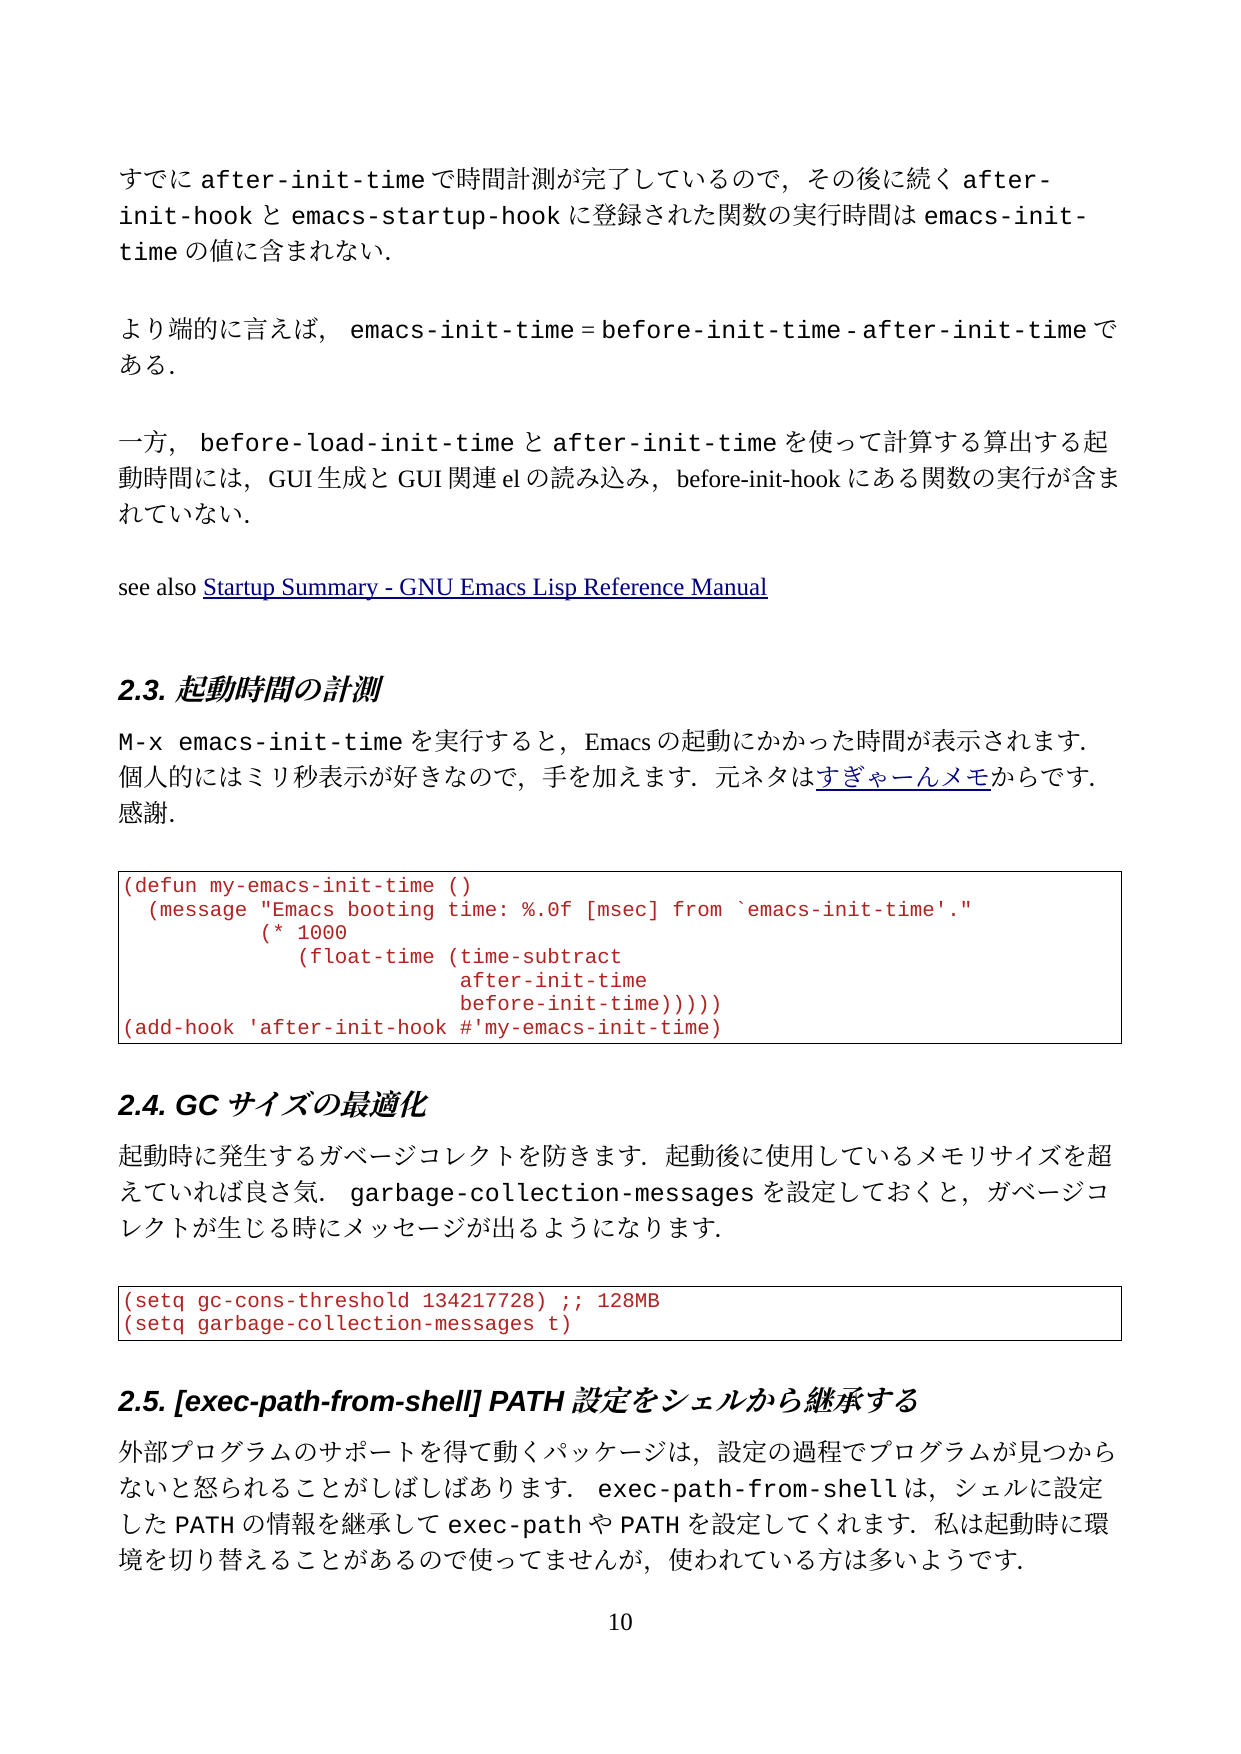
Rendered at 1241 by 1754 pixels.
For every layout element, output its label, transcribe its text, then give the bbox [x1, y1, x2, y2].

text すでに after-init-time で時間計測が完了しているので，その後に続く after-init-hook と emacs-startup-hook に登録された関数の実行時間は emacs-init-time の値に含まれない． [118, 159, 1122, 297]
text 一方， before-load-init-time と after-init-time を使って計算する算出する起動時間には，GUI生成とGUI関連elの読み込み，before-init-hook にある関数の実行が含まれていない． [118, 423, 1122, 560]
text 外部プログラムのサポートを得て動くパッケージは，設定の過程でプログラムが見つからないと怒られることがしばしばあります． exec-path-from-shell は，シェルに設定した PATH の情報を継承して exec-path や PATH を設定してくれます．私は起動時に環境を切り替えることがあるので使ってませんが，使われている方は多いようです． [118, 1433, 1122, 1577]
subtitle [exec-path-from-shell] PATH設定をシェルから継承する [118, 1378, 1122, 1420]
text [118, 118, 1122, 147]
text (defun my-emacs-init-time () [119, 872, 1121, 895]
text (message "Emacs booting time: %.0f [msec] from `emacs-init-time'." [119, 895, 1121, 918]
text より端的に言えば， emacs-init-time = before-init-time - after-init-time である． [118, 309, 1122, 410]
text (float-time (time-subtract [119, 942, 1121, 966]
subtitle 起動時間の計測 [118, 667, 1122, 709]
text (* 1000 [119, 918, 1121, 942]
text after-init-time [119, 966, 1121, 989]
text M-x emacs-init-time を実行すると，Emacsの起動にかかった時間が表示されます．個人的にはミリ秒表示が好きなので，手を加えます．元ネタはすぎゃーんメモからです．感謝． [118, 722, 1122, 858]
text before-init-time))))) [119, 989, 1121, 1013]
text (setq garbage-collection-messages t) [119, 1309, 1121, 1340]
text (setq gc-cons-threshold 134217728) ;; 128MB [119, 1287, 1121, 1309]
text (add-hook 'after-init-hook #'my-emacs-init-time) [119, 1013, 1121, 1043]
text 起動時に発生するガベージコレクトを防きます．起動後に使用しているメモリサイズを超えていれば良さ気． garbage-collection-messages を設定しておくと，ガベージコレクトが生じる時にメッセージが出るようになります． [118, 1136, 1122, 1273]
text see also Startup Summary - GNU Emacs Lisp Reference Manual [118, 572, 1122, 630]
subtitle GCサイズの最適化 [118, 1082, 1122, 1124]
